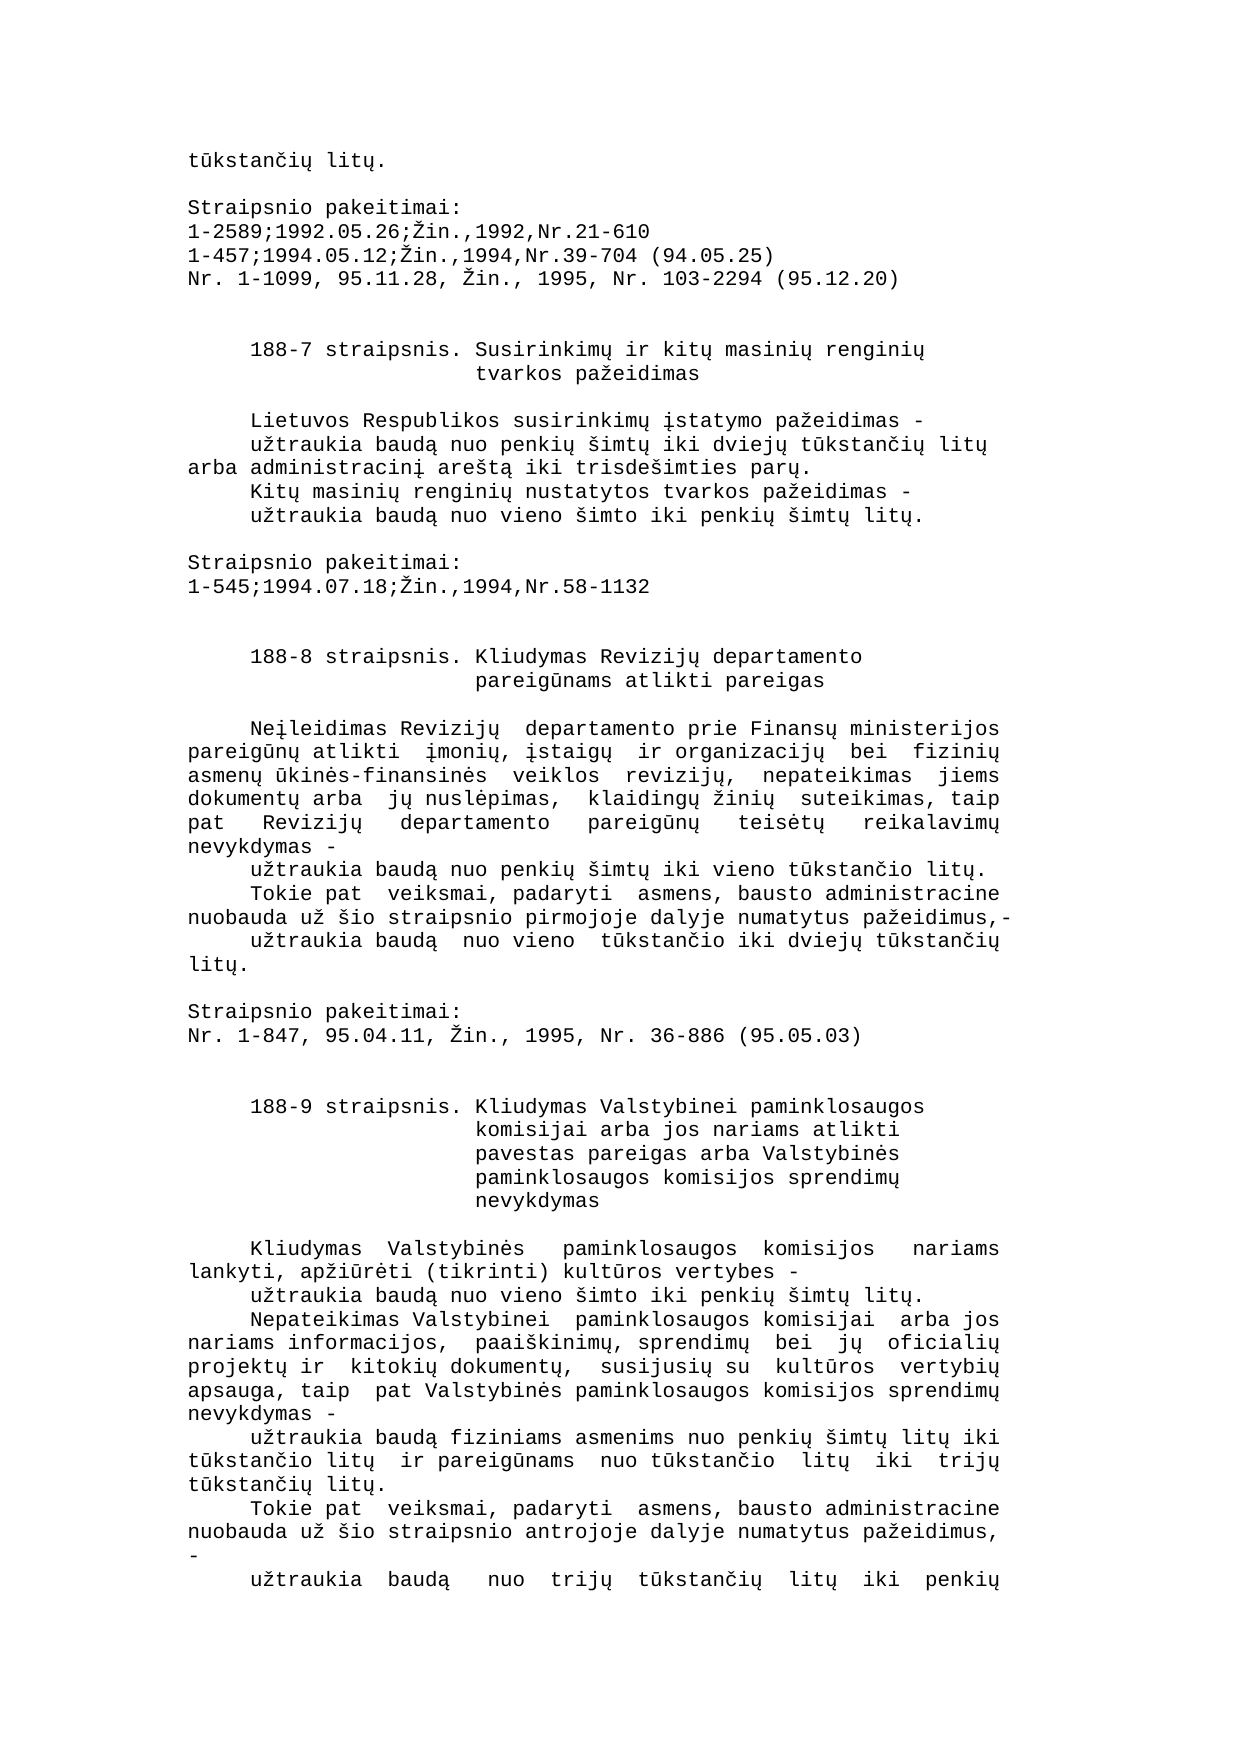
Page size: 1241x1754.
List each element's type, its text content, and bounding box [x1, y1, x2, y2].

text litų. [187, 954, 1053, 978]
text Tokie pat veiksmai, padaryti asmens, bausto administracine [187, 1498, 1053, 1521]
text nevykdymas - [187, 1403, 1053, 1427]
text dokumentų arba jų nuslėpimas, klaidingų žinių suteikimas, taip [187, 788, 1053, 812]
text Nr. 1-847, 95.04.11, Žin., 1995, Nr. 36-886 (95.05.03) [187, 1025, 1053, 1048]
text užtraukia baudą nuo penkių šimtų iki dviejų tūkstančių litų [187, 434, 1053, 457]
text 1-2589;1992.05.26;Žin.,1992,Nr.21-610 [187, 221, 1053, 244]
text komisijai arba jos nariams atlikti [187, 1119, 1053, 1143]
text paminklosaugos komisijos sprendimų [187, 1167, 1053, 1190]
text Straipsnio pakeitimai: [187, 1001, 1053, 1025]
text Nr. 1-1099, 95.11.28, Žin., 1995, Nr. 103-2294 (95.12.20) [187, 268, 1053, 292]
text Lietuvos Respublikos susirinkimų įstatymo pažeidimas - [187, 410, 1053, 434]
text nariams informacijos, paaiškinimų, sprendimų bei jų oficialių [187, 1332, 1053, 1356]
text tūkstančių litų. [187, 1474, 1053, 1498]
text užtraukia baudą nuo vieno tūkstančio iki dviejų tūkstančių [187, 930, 1053, 954]
text nevykdymas - [187, 836, 1053, 859]
text užtraukia baudą nuo vieno šimto iki penkių šimtų litų. [187, 505, 1053, 528]
text pareigūnams atlikti pareigas [187, 670, 1053, 694]
text 188-8 straipsnis. Kliudymas Revizijų departamento [187, 647, 1053, 670]
text 1-545;1994.07.18;Žin.,1994,Nr.58-1132 [187, 576, 1053, 599]
text užtraukia baudą nuo penkių šimtų iki vieno tūkstančio litų. [187, 859, 1053, 883]
text Straipsnio pakeitimai: [187, 197, 1053, 221]
text lankyti, apžiūrėti (tikrinti) kultūros vertybes - [187, 1261, 1053, 1285]
text Straipsnio pakeitimai: [187, 552, 1053, 576]
text tvarkos pažeidimas [187, 363, 1053, 386]
text projektų ir kitokių dokumentų, susijusių su kultūros vertybių [187, 1356, 1053, 1379]
text užtraukia baudą fiziniams asmenims nuo penkių šimtų litų iki [187, 1427, 1053, 1451]
text tūkstančių litų. [187, 150, 1053, 174]
text - [187, 1545, 1053, 1569]
text nevykdymas [187, 1190, 1053, 1214]
text nuobauda už šio straipsnio pirmojoje dalyje numatytus pažeidimus,- [187, 907, 1053, 930]
text Neįleidimas Revizijų departamento prie Finansų ministerijos [187, 717, 1053, 741]
text tūkstančio litų ir pareigūnams nuo tūkstančio litų iki trijų [187, 1451, 1053, 1474]
text 188-9 straipsnis. Kliudymas Valstybinei paminklosaugos [187, 1096, 1053, 1119]
text 1-457;1994.05.12;Žin.,1994,Nr.39-704 (94.05.25) [187, 244, 1053, 268]
text užtraukia baudą nuo vieno šimto iki penkių šimtų litų. [187, 1285, 1053, 1309]
text arba administracinį areštą iki trisdešimties parų. [187, 457, 1053, 481]
text asmenų ūkinės-finansinės veiklos revizijų, nepateikimas jiems [187, 765, 1053, 788]
text pat Revizijų departamento pareigūnų teisėtų reikalavimų [187, 812, 1053, 836]
text pavestas pareigas arba Valstybinės [187, 1143, 1053, 1167]
text Kitų masinių renginių nustatytos tvarkos pažeidimas - [187, 481, 1053, 505]
text pareigūnų atlikti įmonių, įstaigų ir organizacijų bei fizinių [187, 741, 1053, 765]
text Nepateikimas Valstybinei paminklosaugos komisijai arba jos [187, 1309, 1053, 1332]
text nuobauda už šio straipsnio antrojoje dalyje numatytus pažeidimus, [187, 1521, 1053, 1545]
text Kliudymas Valstybinės paminklosaugos komisijos nariams [187, 1238, 1053, 1261]
text užtraukia baudą nuo trijų tūkstančių litų iki penkių [187, 1569, 1053, 1592]
text Tokie pat veiksmai, padaryti asmens, bausto administracine [187, 883, 1053, 907]
text apsauga, taip pat Valstybinės paminklosaugos komisijos sprendimų [187, 1379, 1053, 1403]
text 188-7 straipsnis. Susirinkimų ir kitų masinių renginių [187, 339, 1053, 363]
